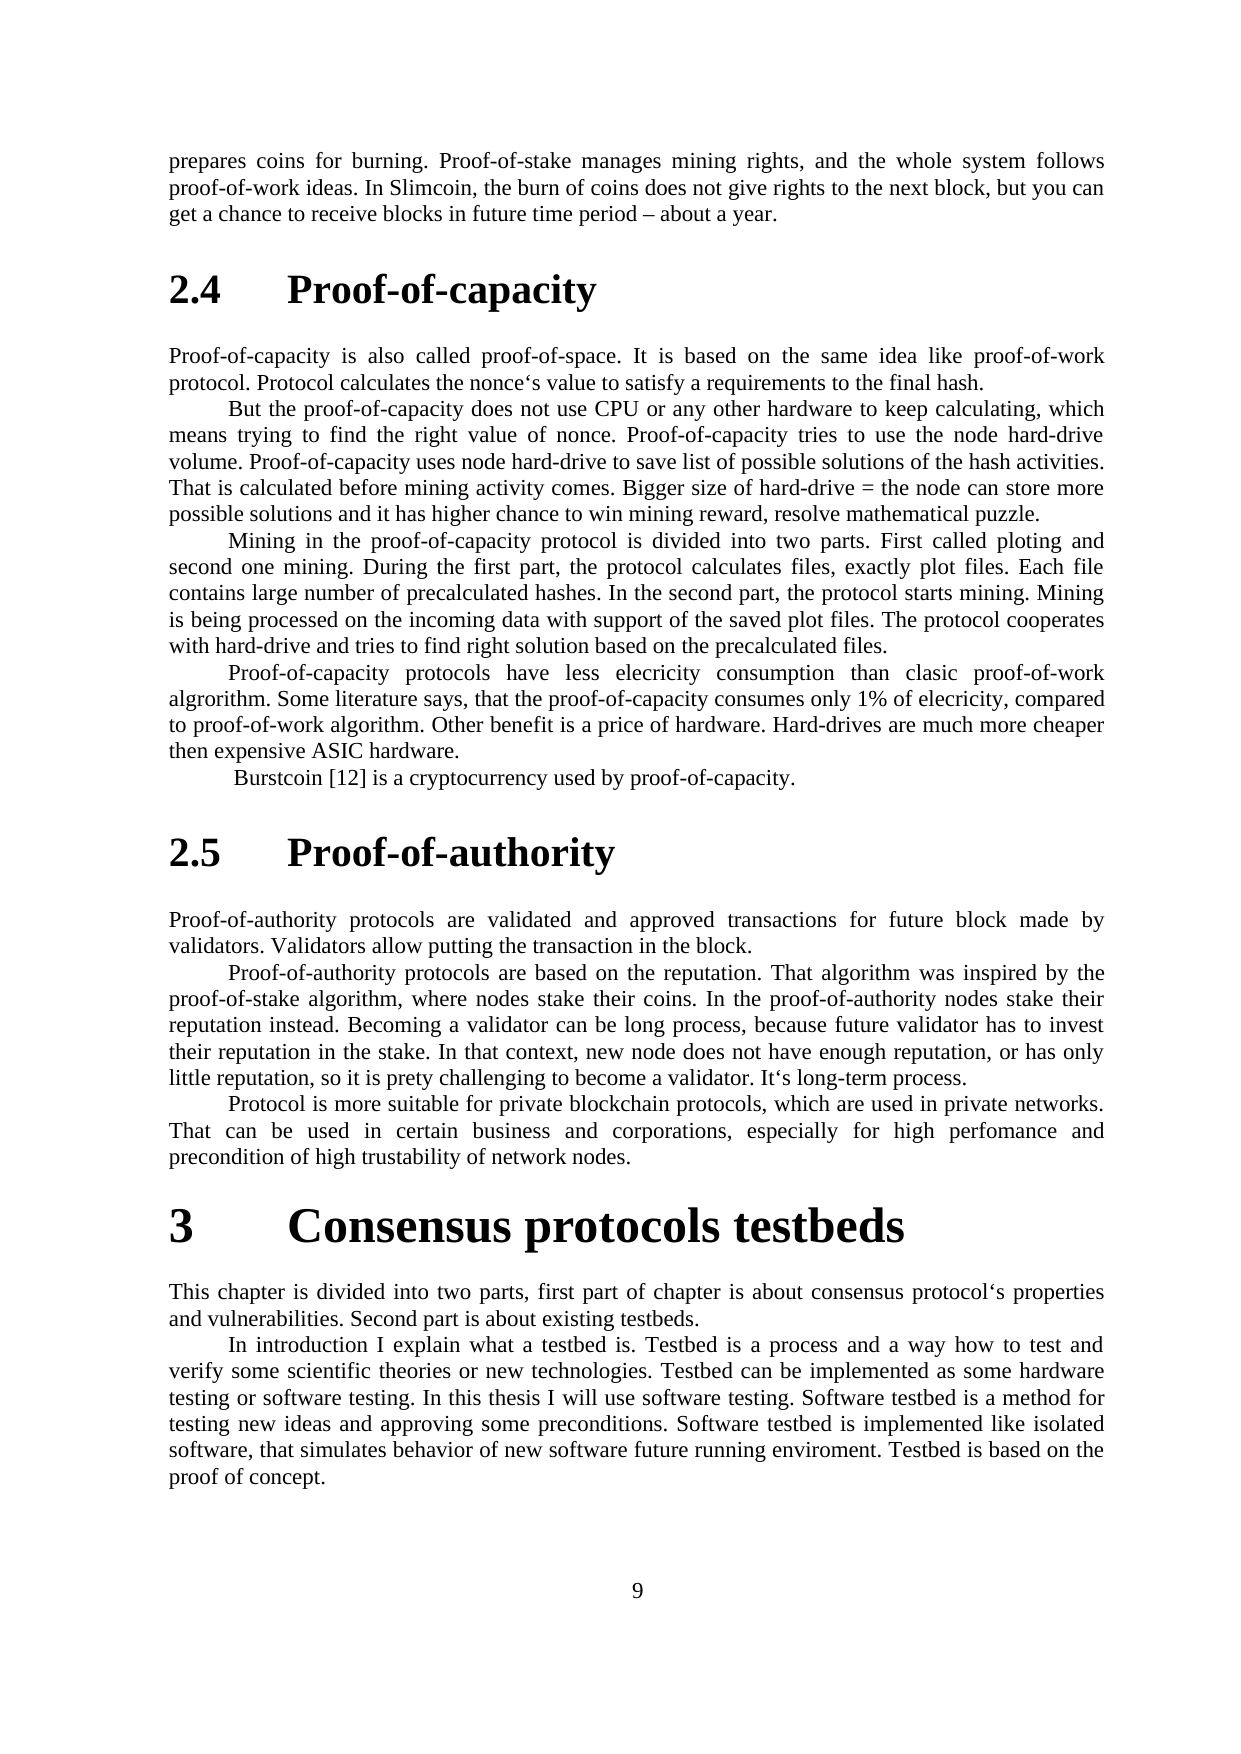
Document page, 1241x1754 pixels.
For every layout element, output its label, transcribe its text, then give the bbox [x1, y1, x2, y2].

text Proof-of-authority protocols are based on the reputation. That algorithm was inspired by the proof-of-stake algorithm, where nodes stake their coins. In the proof-of-authority nodes stake their reputation instead. Becoming a validator can be long process, because future validator has to invest their reputation in the stake. In that context, new node does not have enough reputation, or has only little reputation, so it is prety challenging to become a validator. It‘s long-term process. [169, 959, 1106, 1090]
text Proof-of-capacity is also called proof-of-space. It is based on the same idea like proof-of-work protocol. Protocol calculates the nonce‘s value to satisfy a requirements to the final hash. [169, 342, 1106, 395]
text Proof-of-capacity protocols have less elecricity consumption than clasic proof-of-work algrorithm. Some literature says, that the proof-of-capacity consumes only 1% of elecricity, compared to proof-of-work algorithm. Other benefit is a price of hardware. Hard-drives are much more cheaper then expensive ASIC hardware. [169, 658, 1106, 764]
subtitle Consensus protocols testbeds [169, 1196, 1106, 1253]
text But the proof-of-capacity does not use CPU or any other hardware to keep calculating, which means trying to find the right value of nonce. Proof-of-capacity tries to use the node hard-drive volume. Proof-of-capacity uses node hard-drive to save list of possible solutions of the hash activities. That is calculated before mining activity comes. Bigger size of hard-drive = the node can store more possible solutions and it has higher chance to win mining reward, resolve mathematical puzzle. [169, 395, 1106, 527]
subtitle Proof-of-capacity [169, 264, 1106, 312]
text Mining in the proof-of-capacity protocol is divided into two parts. First called ploting and second one mining. During the first part, the protocol calculates files, exactly plot files. Each file contains large number of precalculated hashes. In the second part, the protocol starts mining. Mining is being processed on the incoming data with support of the saved plot files. The protocol cooperates with hard-drive and tries to find right solution based on the precalculated files. [169, 527, 1106, 658]
subtitle Proof-of-authority [169, 828, 1106, 876]
text This chapter is divided into two parts, first part of chapter is about consensus protocol‘s properties and vulnerabilities. Second part is about existing testbeds. [169, 1278, 1106, 1331]
text In introduction I explain what a testbed is. Testbed is a process and a way how to test and verify some scientific theories or new technologies. Testbed can be implemented as some hardware testing or software testing. In this thesis I will use software testing. Software testbed is a method for testing new ideas and approving some preconditions. Software testbed is implemented like isolated software, that simulates behavior of new software future running enviroment. Testbed is based on the proof of concept. [169, 1331, 1106, 1489]
text Proof-of-authority protocols are validated and approved transactions for future block made by validators. Validators allow putting the transaction in the block. [169, 906, 1106, 959]
text Burstcoin [12] is a cryptocurrency used by proof-of-capacity. [169, 764, 1106, 790]
text Protocol is more suitable for private blockchain protocols, which are used in private networks. That can be used in certain business and corporations, especially for high perfomance and precondition of high trustability of network nodes. [169, 1090, 1106, 1169]
text prepares coins for burning. Proof-of-stake manages mining rights, and the whole system follows proof-of-work ideas. In Slimcoin, the burn of coins does not give rights to the next block, but you can get a chance to receive blocks in future time period – about a year. [169, 148, 1106, 227]
